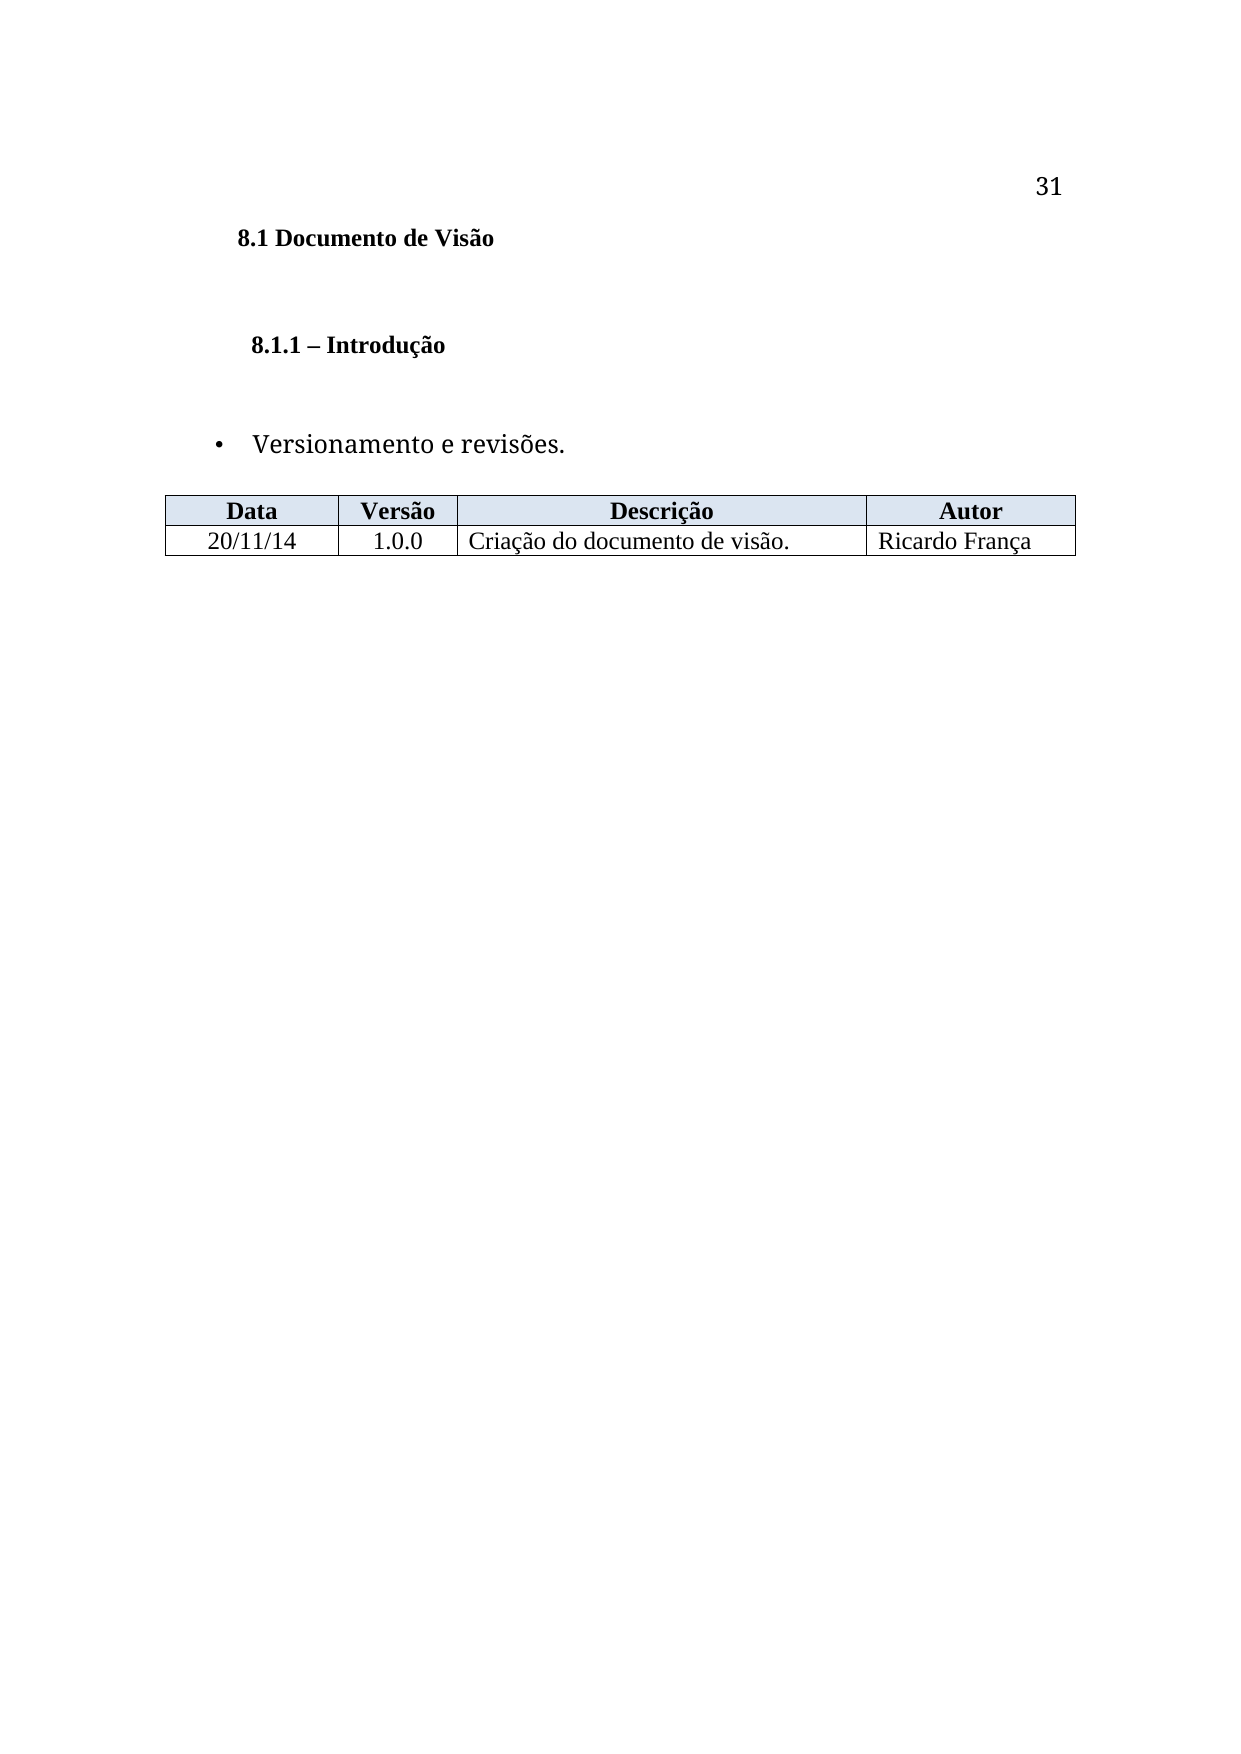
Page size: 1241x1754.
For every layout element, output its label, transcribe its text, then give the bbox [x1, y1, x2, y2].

table_cell Criação do documento de visão. [458, 526, 866, 555]
text 8.1.1 – Introdução [198, 330, 1063, 359]
table_header Data [166, 496, 338, 525]
table_header Autor [867, 496, 1075, 525]
subtitle 8.1 Documento de Visão [177, 223, 1063, 252]
table_header Descrição [458, 496, 866, 525]
table_cell 1.0.0 [339, 526, 457, 555]
table_cell 20/11/14 [166, 526, 338, 555]
list Versionamento e revisões. [215, 427, 1063, 461]
table_cell Ricardo França [867, 526, 1075, 555]
table_header Versão [339, 496, 457, 525]
